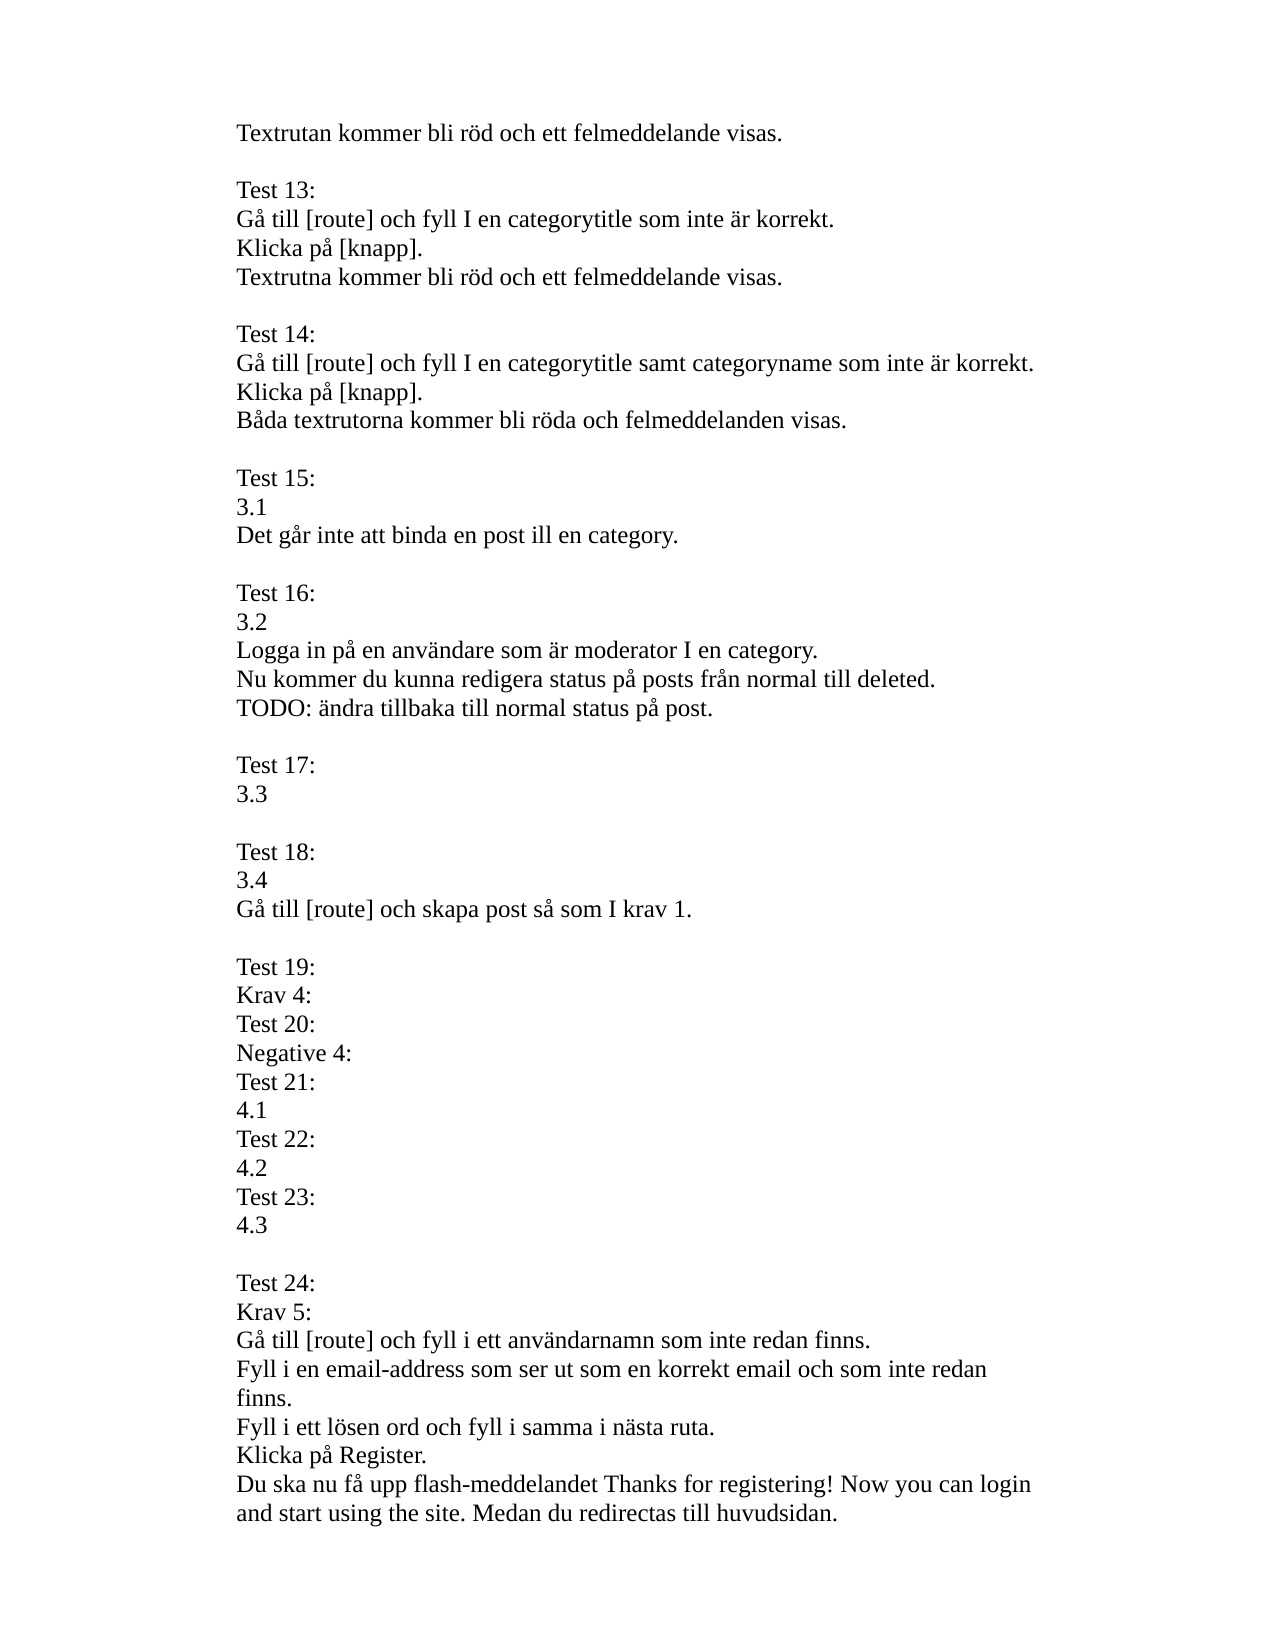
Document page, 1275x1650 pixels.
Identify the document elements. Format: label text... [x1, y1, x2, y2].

text 3.2 [236, 607, 1039, 636]
text Nu kommer du kunna redigera status på posts från normal till deleted. [236, 664, 1039, 693]
text Klicka på Register. [236, 1441, 1039, 1469]
text Fyll i en email-address som ser ut som en korrekt email och som inte redan finns. [236, 1354, 1039, 1412]
text Båda textrutorna kommer bli röda och felmeddelanden visas. [236, 406, 1039, 434]
text 3.4 [236, 866, 1039, 894]
text Klicka på [knapp]. [236, 233, 1039, 262]
text Textrutna kommer bli röd och ett felmeddelande visas. [236, 262, 1039, 291]
text Negative 4: [236, 1038, 1039, 1067]
text Test 15: [236, 463, 1039, 492]
text 4.3 [236, 1211, 1039, 1239]
text Krav 5: [236, 1297, 1039, 1326]
text Test 20: [236, 1009, 1039, 1038]
text Test 21: [236, 1067, 1039, 1096]
text 4.2 [236, 1153, 1039, 1182]
text Det går inte att binda en post ill en category. [236, 521, 1039, 549]
text Test 16: [236, 578, 1039, 607]
text Gå till [route] och fyll i ett användarnamn som inte redan finns. [236, 1326, 1039, 1354]
text 3.3 [236, 779, 1039, 808]
text Test 23: [236, 1182, 1039, 1211]
text Test 24: [236, 1268, 1039, 1297]
text Gå till [route] och skapa post så som I krav 1. [236, 894, 1039, 923]
text Textrutan kommer bli röd och ett felmeddelande visas. [236, 118, 1039, 147]
text 3.1 [236, 492, 1039, 521]
text Krav 4: [236, 981, 1039, 1009]
text Gå till [route] och fyll I en categorytitle samt categoryname som inte är korrekt. [236, 348, 1039, 377]
text Test 14: [236, 319, 1039, 348]
text 4.1 [236, 1096, 1039, 1124]
text Test 19: [236, 952, 1039, 981]
text Test 17: [236, 751, 1039, 779]
text Test 13: [236, 176, 1039, 204]
text Du ska nu få upp flash-meddelandet Thanks for registering! Now you can login and start using the site. Medan du redirectas till huvudsidan. [236, 1469, 1039, 1527]
text TODO: ändra tillbaka till normal status på post. [236, 693, 1039, 722]
text Klicka på [knapp]. [236, 377, 1039, 406]
text Gå till [route] och fyll I en categorytitle som inte är korrekt. [236, 204, 1039, 233]
text Fyll i ett lösen ord och fyll i samma i nästa ruta. [236, 1412, 1039, 1441]
text Test 22: [236, 1124, 1039, 1153]
text Logga in på en användare som är moderator I en category. [236, 636, 1039, 664]
text Test 18: [236, 837, 1039, 866]
